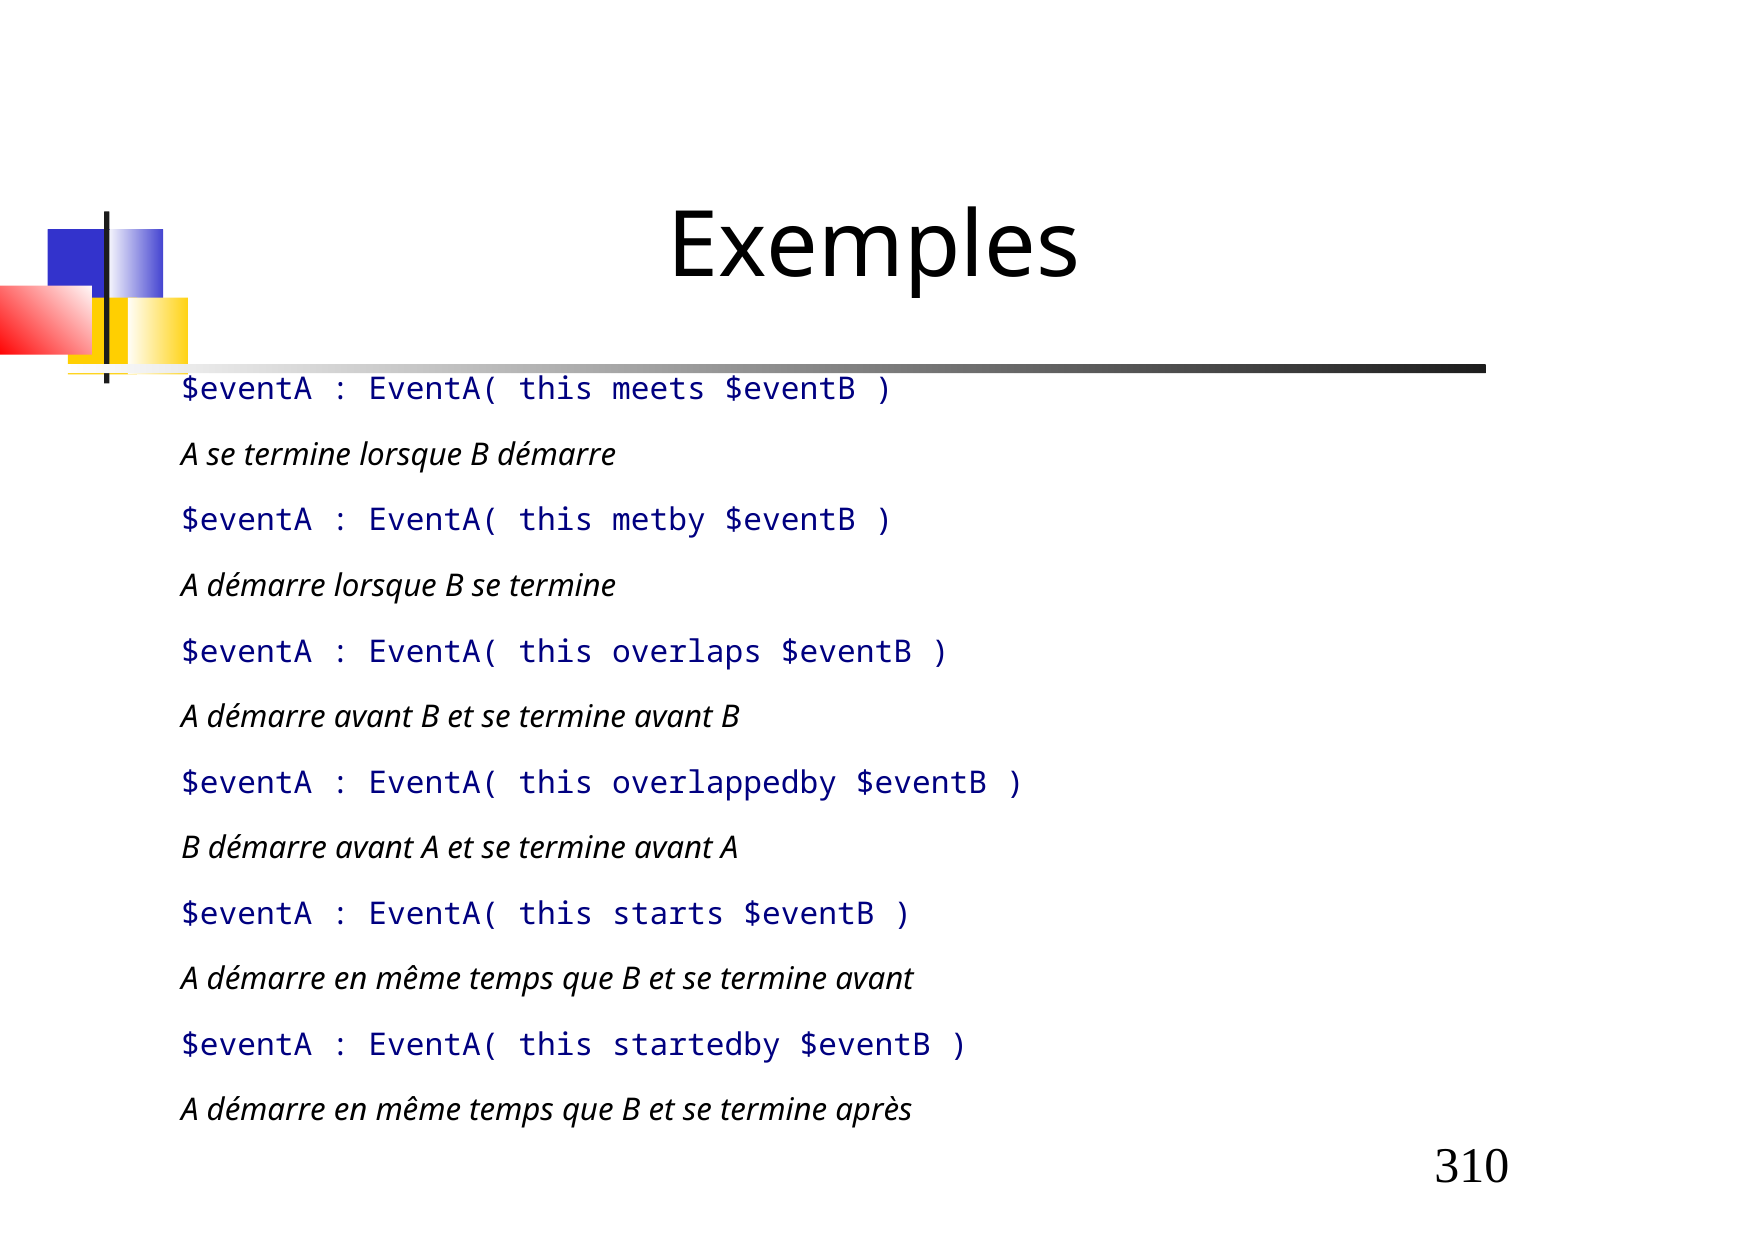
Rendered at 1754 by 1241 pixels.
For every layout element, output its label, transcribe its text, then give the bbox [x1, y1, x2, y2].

list $eventA : EventA( this meets $eventB ) A se termine lorsque B démarre $eventA : EventA( this metby $eventB ) A démarre lorsque B se termine $eventA : EventA( this overlaps $eventB ) A démarre avant B et se termine avant B $eventA : EventA( this overlappedby $eventB ) B démarre avant A et se termine avant A $eventA : EventA( this starts $eventB ) A démarre en même temps que B et se termine avant $eventA : EventA( this startedby $eventB ) A démarre en même temps que B et se termine après [179, 371, 1569, 1130]
title Exemples [179, 147, 1569, 344]
